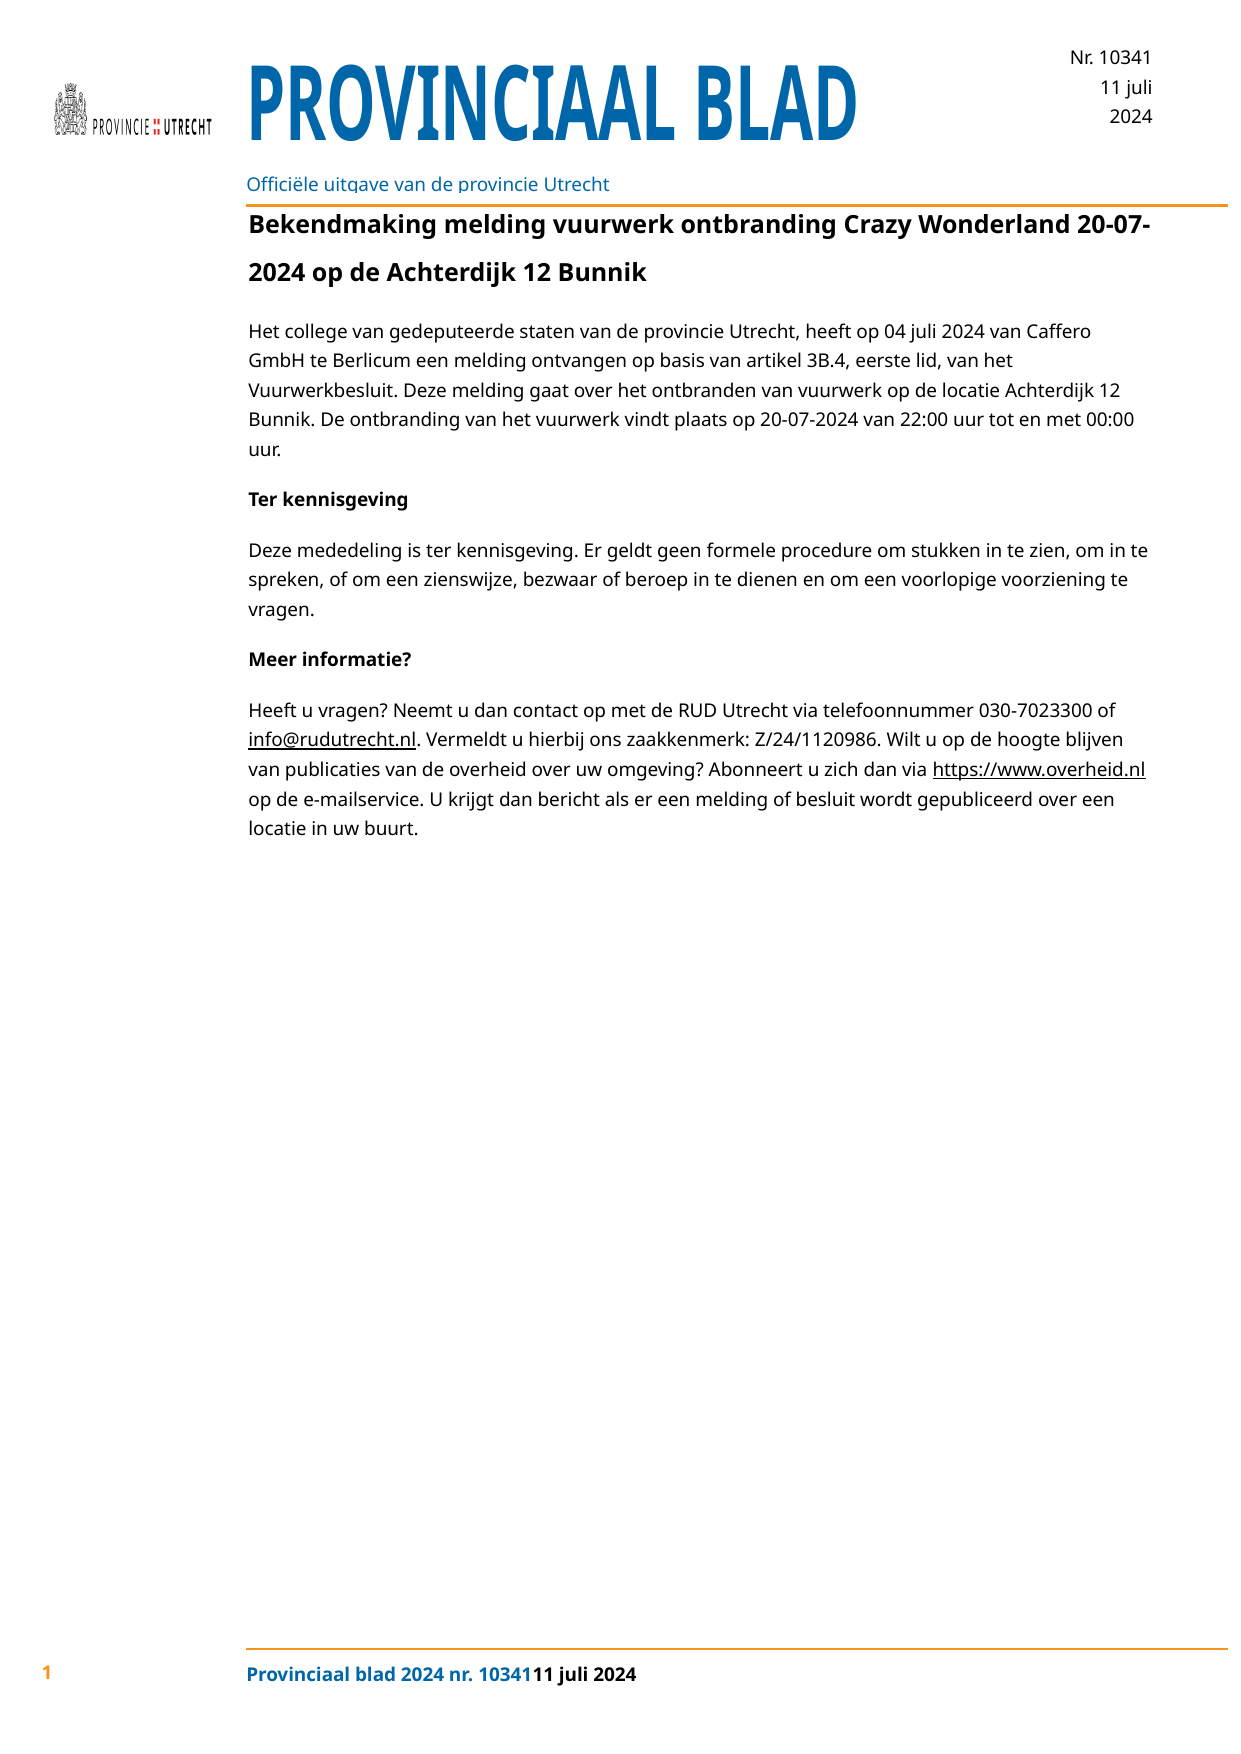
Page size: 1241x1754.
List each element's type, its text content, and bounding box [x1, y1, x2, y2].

text Deze mededeling is ter kennisgeving. Er geldt geen formele procedure om stukken in te zien, om in te spreken, of om een zienswijze, bezwaar of beroep in te dienen en om een voorlopige voorziening te vragen. [248, 537, 1152, 622]
text Ter kennisgeving [248, 487, 1152, 512]
picture [41, 47, 231, 172]
text Heeft u vragen? Neemt u dan contact op met de RUD Utrecht via telefoonnummer 030-7023300 of info@rudutrecht.nl. Vermeldt u hierbij ons zaakkenmerk: Z/24/1120986. Wilt u op de hoogte blijven van publicaties van de overheid over uw omgeving? Abonneert u zich dan via https://www.overheid.nl op de e-mailservice. U krijgt dan bericht als er een melding of besluit wordt gepubliceerd over een locatie in uw buurt. [248, 697, 1152, 841]
text Meer informatie? [248, 647, 1152, 672]
text Bekendmaking melding vuurwerk ontbranding Crazy Wonderland 20-07-2024 op de Achterdijk 12 Bunnik [248, 207, 1152, 288]
text Het college van gedeputeerde staten van de provincie Utrecht, heeft op 04 juli 2024 van Caffero GmbH te Berlicum een melding ontvangen op basis van artikel 3B.4, eerste lid, van het Vuurwerkbesluit. Deze melding gaat over het ontbranden van vuurwerk op de locatie Achterdijk 12 Bunnik. De ontbranding van het vuurwerk vindt plaats op 20-07-2024 van 22:00 uur tot en met 00:00 uur. [248, 318, 1152, 462]
